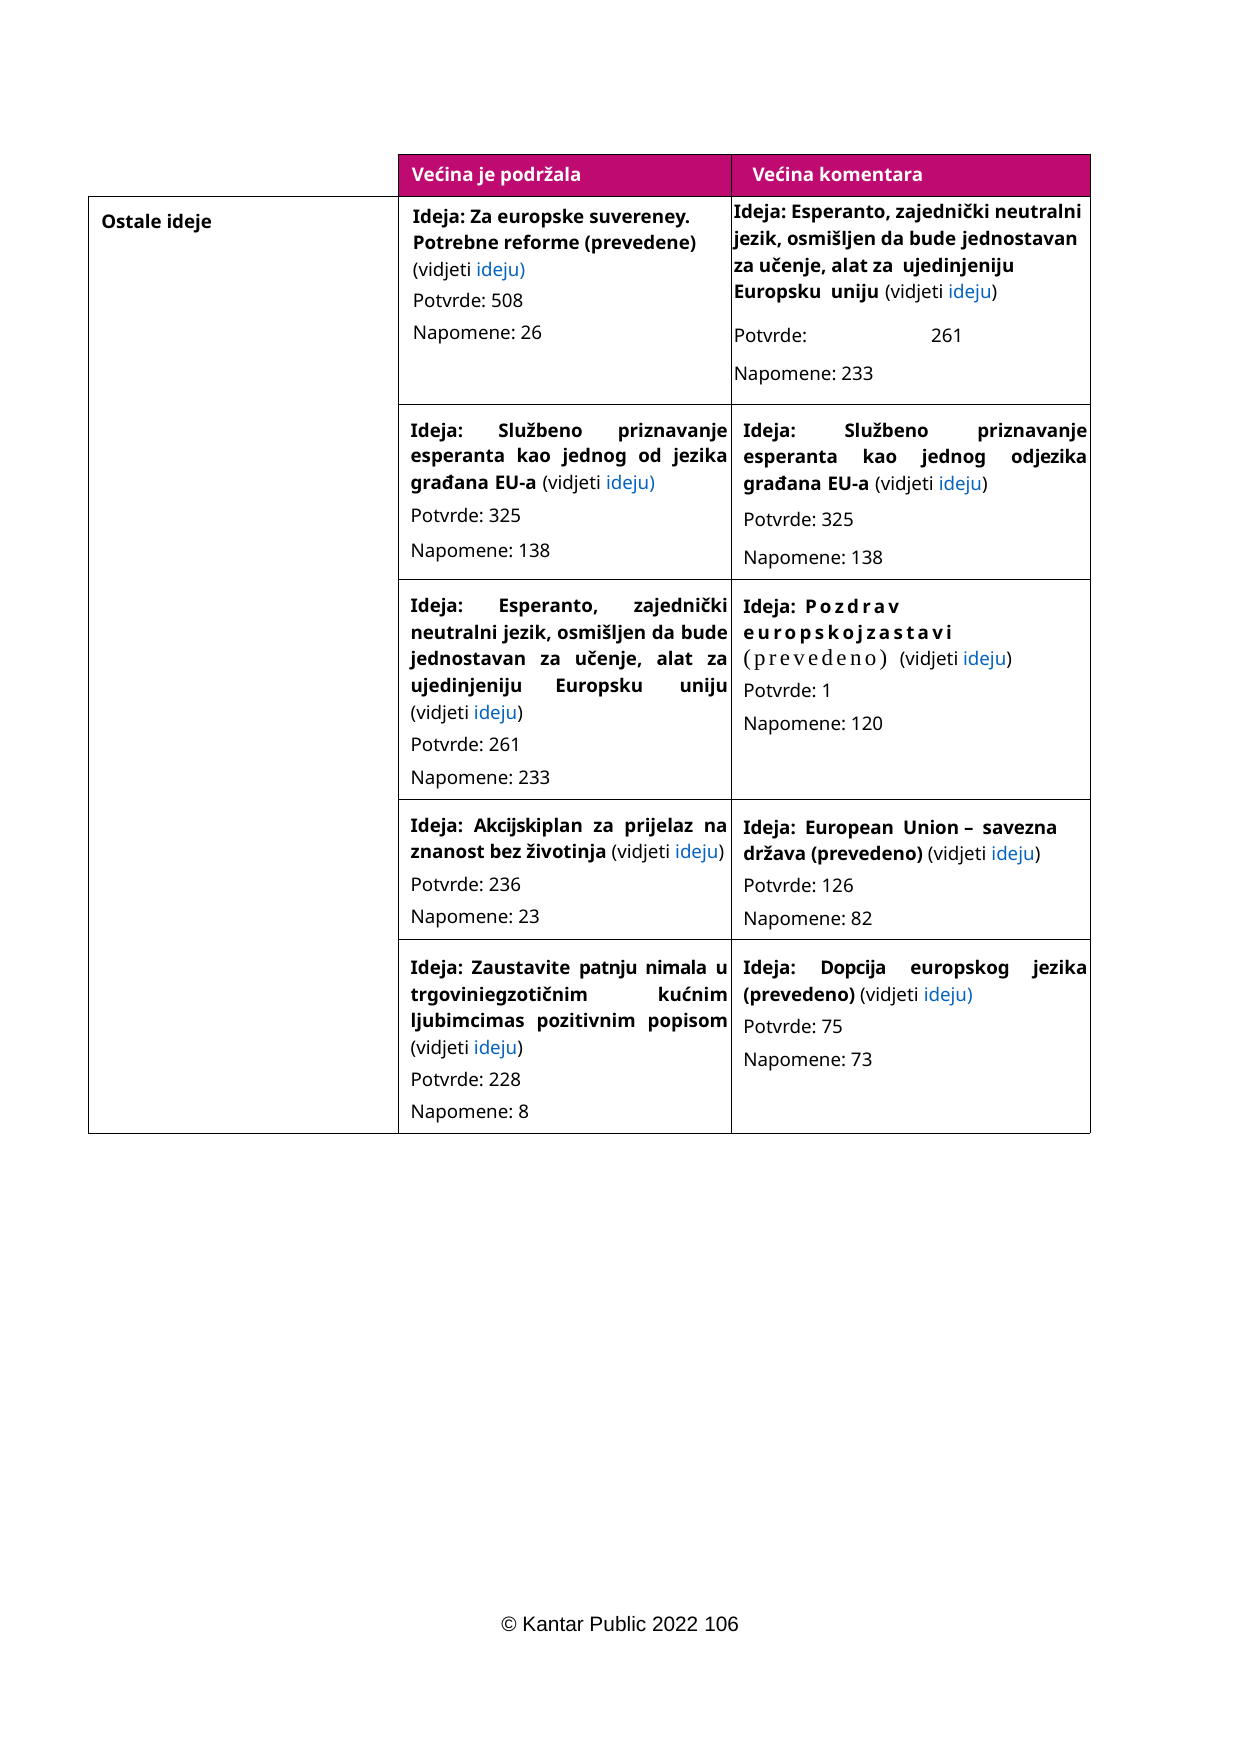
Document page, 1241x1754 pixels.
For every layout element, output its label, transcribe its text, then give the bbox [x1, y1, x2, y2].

table_header [399, 155, 412, 196]
table_cell Ideja: Dopcija europskog jezika (prevedeno) (vidjeti ideju) Potvrde: 75 Napomene: 73 [732, 940, 1090, 1133]
table_cell Ideja: Zaustavite patnju nimala u trgoviniegzotičnim kućnim ljubimcimas pozitivnim popisom (vidjeti ideju) Potvrde: 228 Napomene: 8 [399, 940, 731, 1133]
table_cell Ostale ideje [89, 197, 398, 1133]
table_header [732, 155, 752, 196]
table_header [718, 155, 731, 196]
table_cell Ideja: Akcijskiplan za prijelaz na znanost bez životinja (vidjeti ideju) Potvrde: 236 Napomene: 23 [399, 800, 731, 939]
table_cell Ideja: Službeno priznavanje esperanta kao jednog odjezika građana EU-a (vidjeti ideju) Potvrde: 325 Napomene: 138 [732, 405, 1090, 578]
table_cell Ideja: Pozdrav europskojzastavi (prevedeno) (vidjeti ideju) Potvrde: 1 Napomene: 120 [732, 580, 1090, 799]
table_cell Ideja: European Union – savezna država (prevedeno) (vidjeti ideju) Potvrde: 126 Napomene: 82 [732, 800, 1090, 939]
table_header Većina je podržala [412, 155, 718, 196]
table_cell Ideja: Službeno priznavanje esperanta kao jednog od jezika građana EU-a (vidjeti ideju) Potvrde: 325 Napomene: 138 [399, 405, 731, 578]
table_header [89, 154, 398, 196]
table_header Većina komentara [752, 155, 1064, 196]
table_cell Ideja: Za europske suvereney. Potrebne reforme (prevedene) (vidjeti ideju) Potvrde: 508 Napomene: 26 [399, 197, 731, 403]
table_cell Ideja: Esperanto, zajednički neutralni jezik, osmišljen da bude jednostavan za učenje, alat za ujedinjeniju Europsku uniju (vidjeti ideju) Potvrde: 261 Napomene: 233 [732, 197, 1090, 403]
table_cell Ideja: Esperanto, zajednički neutralni jezik, osmišljen da bude jednostavan za učenje, alat za ujedinjeniju Europsku uniju (vidjeti ideju) Potvrde: 261 Napomene: 233 [399, 580, 731, 799]
table_header [1064, 155, 1090, 196]
